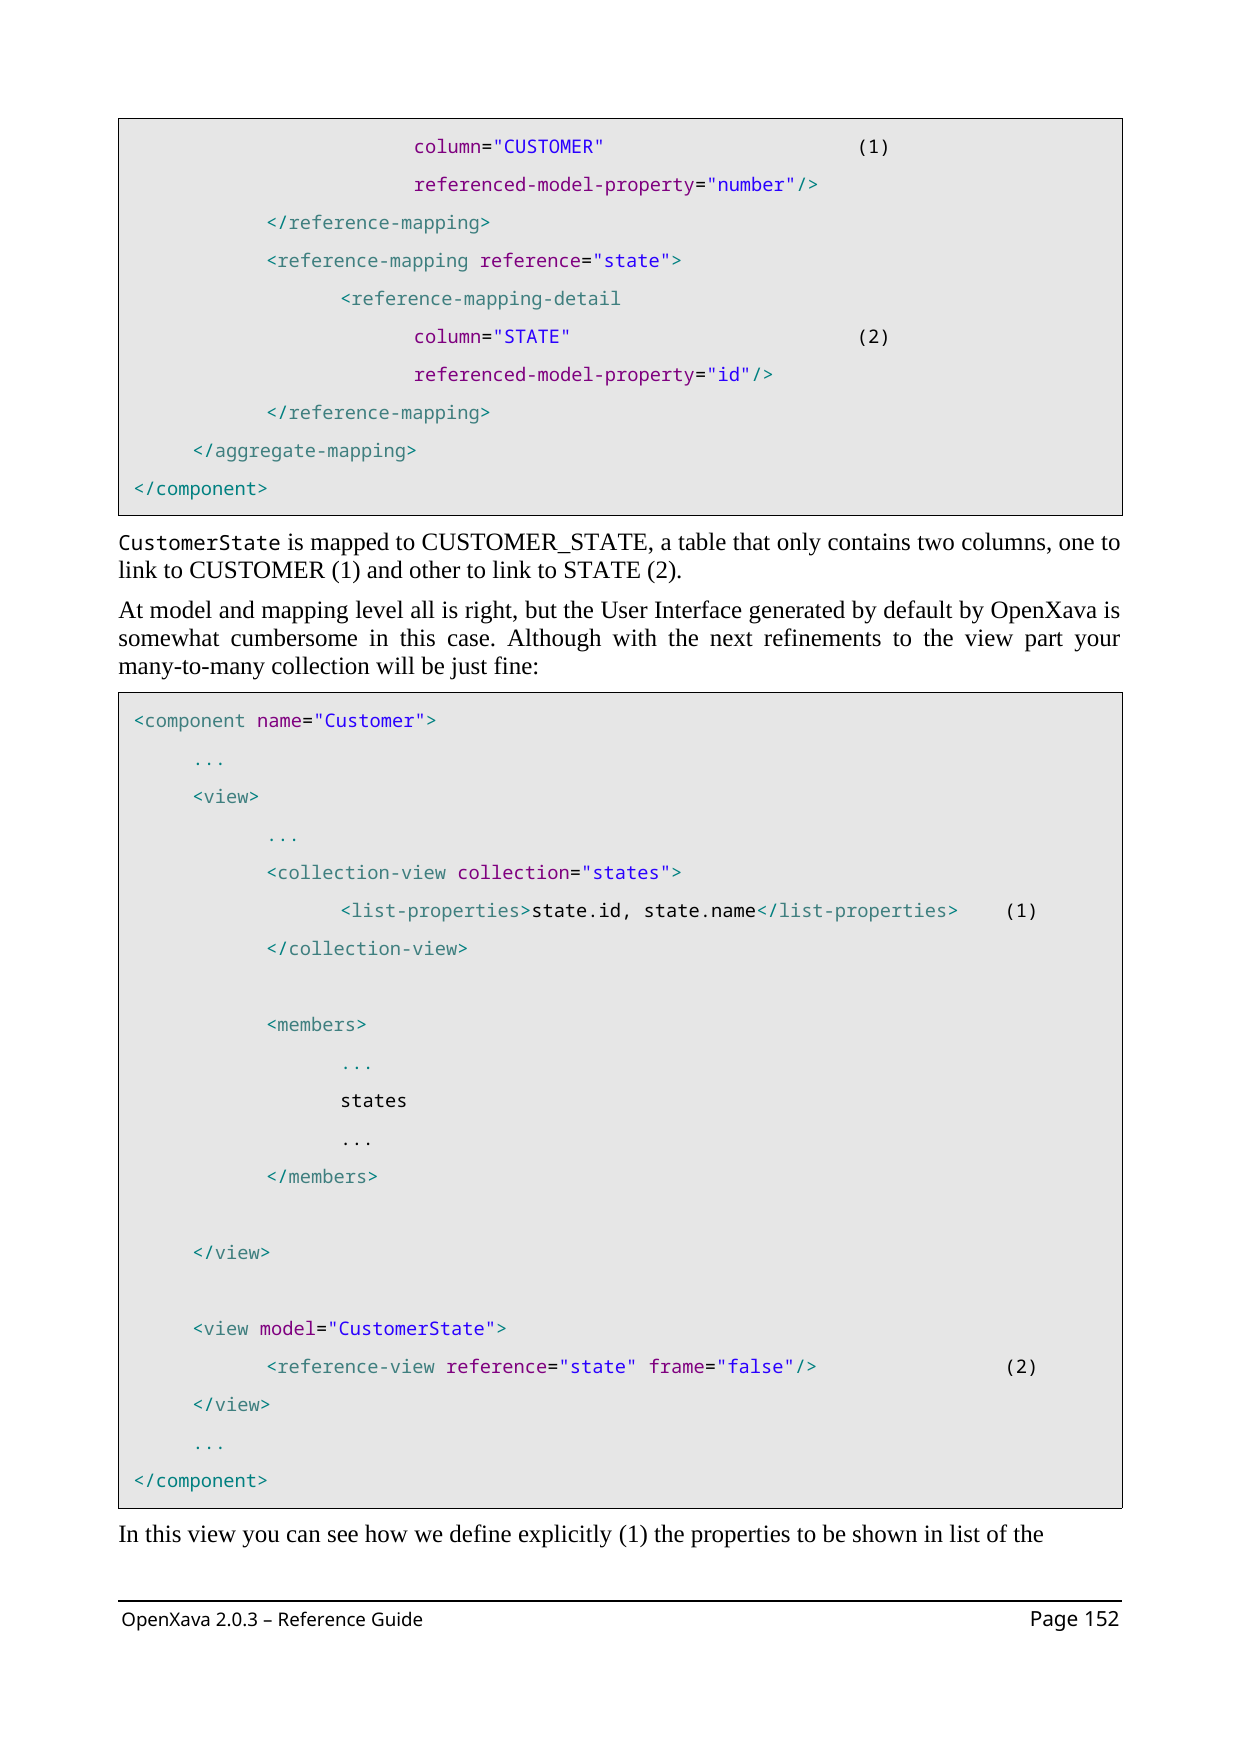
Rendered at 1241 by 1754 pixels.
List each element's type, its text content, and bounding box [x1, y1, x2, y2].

text referenced-model-property="id"/> [119, 346, 1122, 384]
text <view> [119, 768, 1122, 806]
text <reference-view reference="state" frame="false"/> (2) [119, 1338, 1122, 1377]
text In this view you can see how we define explicitly (1) the properties to be shown in list of the [118, 1520, 1122, 1548]
text </component> [119, 1453, 1122, 1508]
text states [119, 1072, 1122, 1110]
text </view> [119, 1224, 1122, 1262]
text </collection-view> [119, 920, 1122, 958]
text <list-properties>state.id, state.name</list-properties> (1) [119, 882, 1122, 920]
text ... [119, 1414, 1122, 1453]
text <collection-view collection="states"> [119, 844, 1122, 882]
text column="CUSTOMER" (1) [119, 119, 1122, 156]
text <members> [119, 996, 1122, 1034]
text CustomerState is mapped to CUSTOMER_STATE, a table that only contains two columns, one to link to CUSTOMER (1) and other to link to STATE (2). [118, 528, 1122, 584]
text <view model="CustomerState"> [119, 1301, 1122, 1338]
text </aggregate-mapping> [119, 422, 1122, 460]
text referenced-model-property="number"/> [119, 156, 1122, 194]
text ... [119, 1110, 1122, 1148]
text </reference-mapping> [119, 384, 1122, 422]
text At model and mapping level all is right, but the User Interface generated by default by OpenXava is somewhat cumbersome in this case. Although with the next refinements to the view part your many-to-many collection will be just fine: [118, 597, 1122, 680]
text </view> [119, 1377, 1122, 1414]
text column="STATE" (2) [119, 308, 1122, 346]
text <component name="Customer"> [119, 693, 1122, 730]
text </component> [119, 460, 1122, 515]
text <reference-mapping-detail [119, 270, 1122, 308]
text ... [119, 1034, 1122, 1072]
text </reference-mapping> [119, 194, 1122, 232]
text ... [119, 806, 1122, 844]
text <reference-mapping reference="state"> [119, 232, 1122, 270]
text </members> [119, 1148, 1122, 1186]
text ... [119, 730, 1122, 768]
